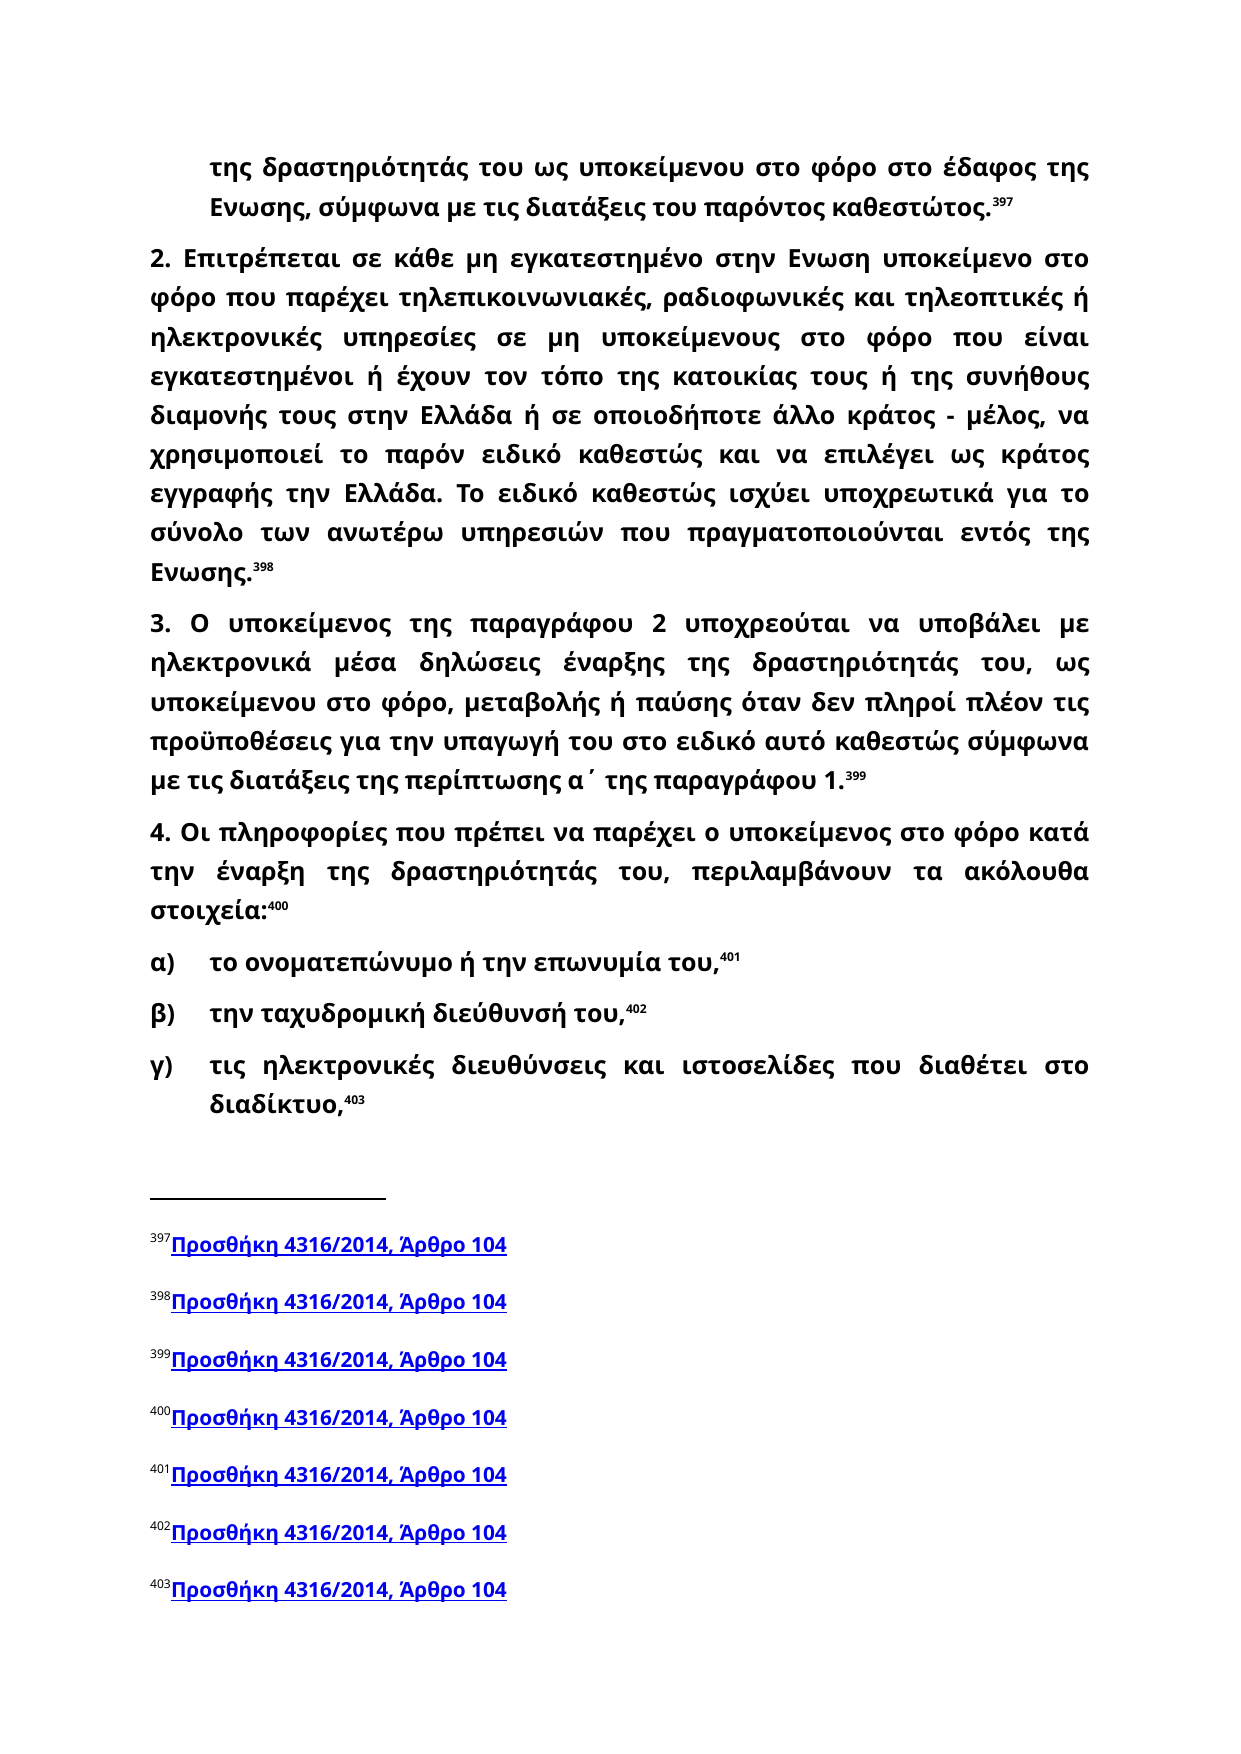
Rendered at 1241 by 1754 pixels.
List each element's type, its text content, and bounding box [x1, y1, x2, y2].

list της δραστηριότητάς του ως υποκείμενου στο φόρο στο έδαφος της Ενωσης, σύμφωνα με τις διατάξεις του παρόντος καθεστώτος. [150, 150, 1090, 223]
text Προσθήκη 4316/2014, Άρθρο 104 [150, 1460, 1090, 1489]
text Προσθήκη 4316/2014, Άρθρο 104 [150, 1576, 1090, 1604]
text Προσθήκη 4316/2014, Άρθρο 104 [150, 1287, 1090, 1316]
text 2. Επιτρέπεται σε κάθε μη εγκατεστημένο στην Ενωση υποκείμενο στο φόρο που παρέχει τηλεπικοινωνιακές, ραδιοφωνικές και τηλεοπτικές ή ηλεκτρονικές υπηρεσίες σε μη υποκείμενους στο φόρο που είναι εγκατεστημένοι ή έχουν τον τόπο της κατοικίας τους ή της συνήθους διαμονής τους στην Ελλάδα ή σε οποιοδήποτε άλλο κράτος - μέλος, να χρησιμοποιεί το παρόν ειδικό καθεστώς και να επιλέγει ως κράτος εγγραφής την Ελλάδα. Το ειδικό καθεστώς ισχύει υποχρεωτικά για το σύνολο των ανωτέρω υπηρεσιών που πραγματοποιούνται εντός της Ενωσης. [150, 241, 1090, 588]
list γ) τις ηλεκτρονικές διευθύνσεις και ιστοσελίδες που διαθέτει στο διαδίκτυο, [150, 1047, 1090, 1121]
text Προσθήκη 4316/2014, Άρθρο 104 [150, 1403, 1090, 1431]
text Προσθήκη 4316/2014, Άρθρο 104 [150, 1230, 1090, 1258]
text Προσθήκη 4316/2014, Άρθρο 104 [150, 1345, 1090, 1373]
text Προσθήκη 4316/2014, Άρθρο 104 [150, 1518, 1090, 1546]
text 4. Οι πληροφορίες που πρέπει να παρέχει ο υποκείμενος στο φόρο κατά την έναρξη της δραστηριότητάς του, περιλαμβάνουν τα ακόλουθα στοιχεία: [150, 814, 1090, 927]
list β) την ταχυδρομική διεύθυνσή του, [150, 996, 1090, 1030]
text 3. Ο υποκείμενος της παραγράφου 2 υποχρεούται να υποβάλει με ηλεκτρονικά μέσα δηλώσεις έναρξης της δραστηριότητάς του, ως υποκείμενου στο φόρο, μεταβολής ή παύσης όταν δεν πληροί πλέον τις προϋποθέσεις για την υπαγωγή του στο ειδικό αυτό καθεστώς σύμφωνα με τις διατάξεις της περίπτωσης α΄ της παραγράφου 1. [150, 606, 1090, 797]
list α) το ονοματεπώνυμο ή την επωνυμία του, [150, 944, 1090, 978]
